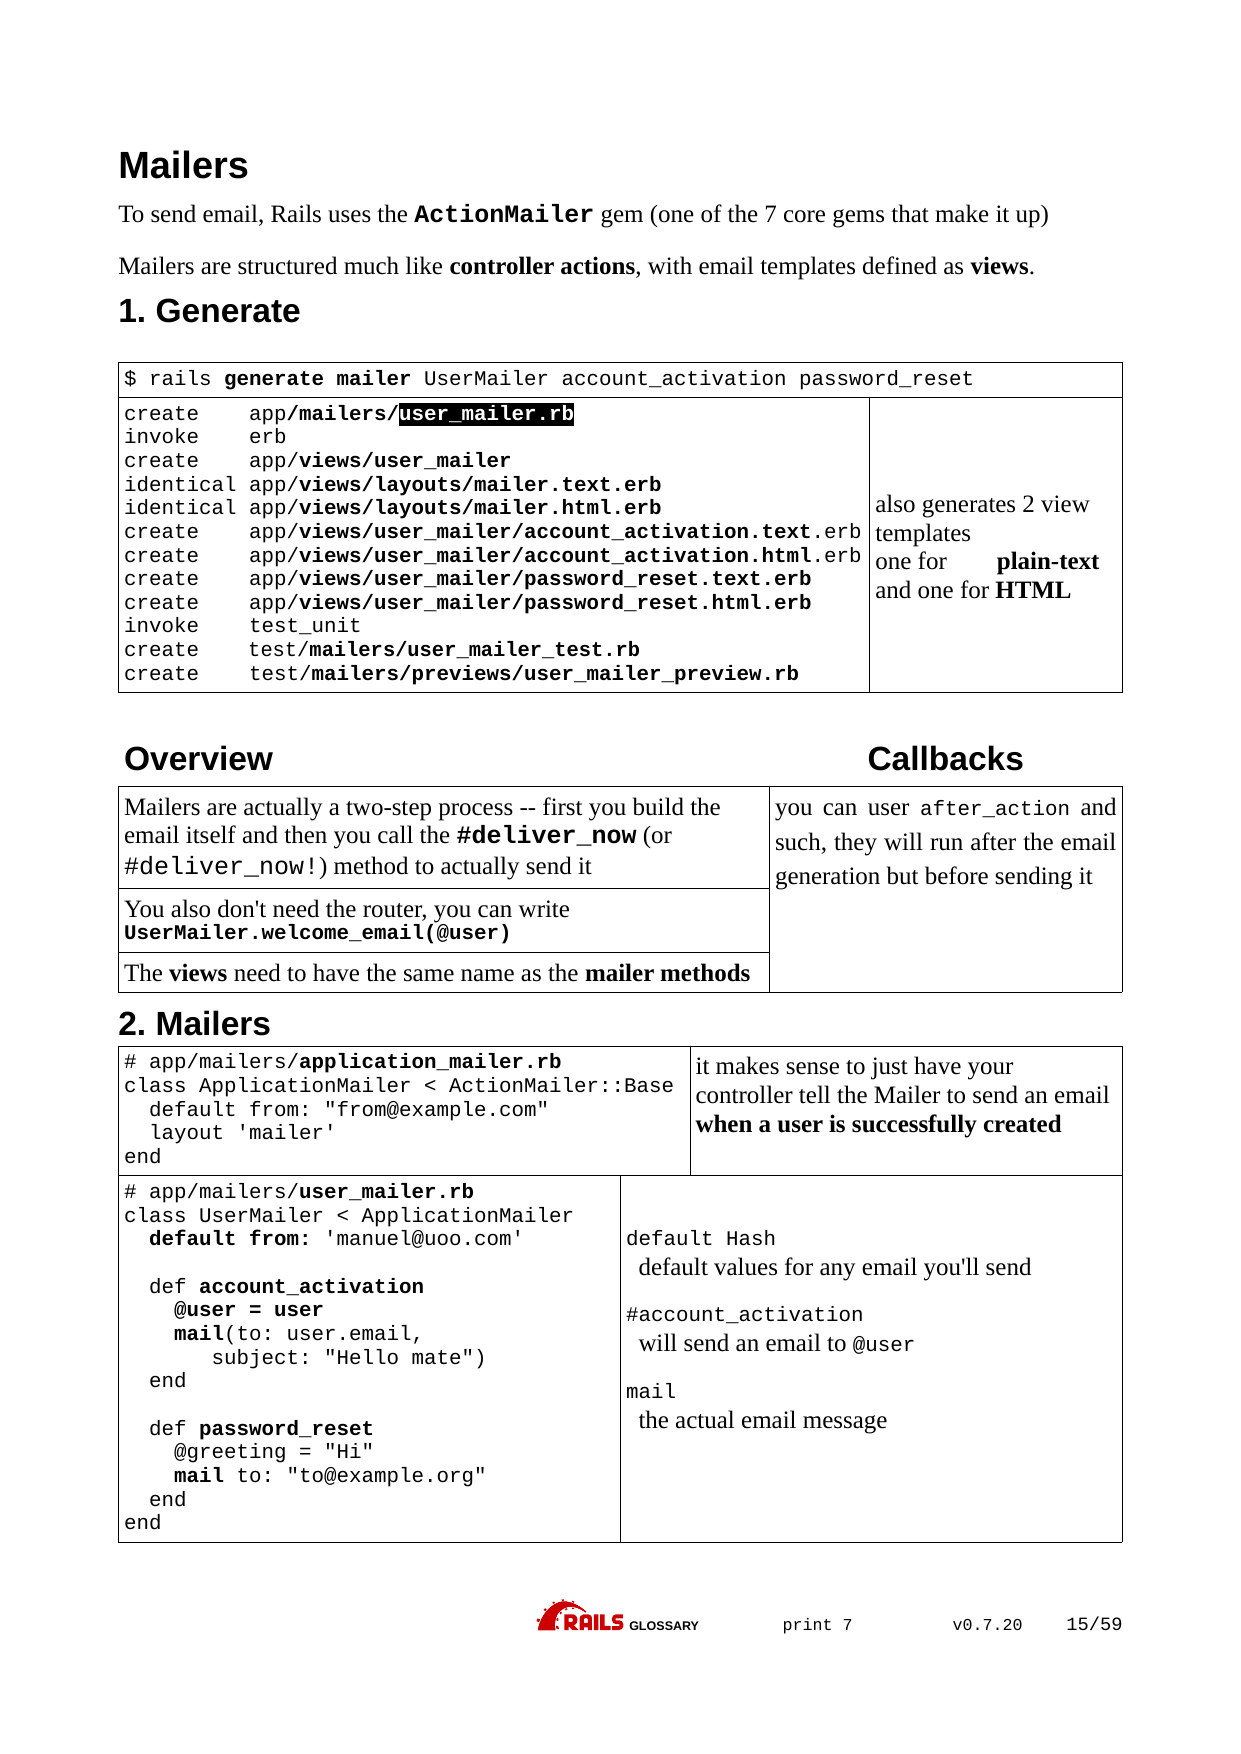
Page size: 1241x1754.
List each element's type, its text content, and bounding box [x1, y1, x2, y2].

text Mailers are structured much like controller actions, with email templates defined as views. [118, 251, 1122, 279]
table_header it makes sense to just have your controller tell the Mailer to send an email when a user is successfully created [691, 1047, 1122, 1175]
table_header Overview [118, 721, 769, 786]
table_cell Mailers are actually a two-step process -- first you build the email itself and then you call the #deliver_now (or #deliver_now!) method to actually send it [119, 787, 769, 888]
table_cell also generates 2 view templates one for plain-text and one for HTML [870, 398, 1122, 692]
subtitle Mailers [118, 143, 1122, 187]
table_cell create app/mailers/user_mailer.rb invoke erb create app/views/user_mailer identical app/views/layouts/mailer.text.erb identical app/views/layouts/mailer.html.erb create app/views/user_mailer/account_activation.text.erb create app/views/user_mailer/account_activation.html.erb create app/views/user_mailer/password_reset.text.erb create app/views/user_mailer/password_reset.html.erb invoke test_unit create test/mailers/user_mailer_test.rb create test/mailers/previews/user_mailer_preview.rb [119, 398, 869, 692]
text To send email, Rails uses the ActionMailer gem (one of the 7 core gems that make it up) [118, 199, 1122, 230]
table_header Callbacks [769, 721, 1122, 786]
table_cell The views need to have the same name as the mailer methods [119, 953, 769, 992]
table_header $ rails generate mailer UserMailer account_activation password_reset [119, 363, 1122, 397]
subtitle 2. Mailers [118, 1004, 1122, 1043]
subtitle 1. Generate [118, 291, 1122, 330]
table_cell default Hash default values for any email you'll send #account_activation will send an email to @user mail the actual email message [621, 1176, 1122, 1542]
table_cell # app/mailers/user_mailer.rb class UserMailer < ApplicationMailer default from: 'manuel@uoo.com' def account_activation @user = user mail(to: user.email, subject: "Hello mate") end def password_reset @greeting = "Hi" mail to: "to@example.org" end end [119, 1176, 620, 1542]
table_cell You also don't need the router, you can write UserMailer.welcome_email(@user) [119, 889, 769, 952]
table_header # app/mailers/application_mailer.rb class ApplicationMailer < ActionMailer::Base default from: "from@example.com" layout 'mailer' end [119, 1047, 690, 1175]
table_cell you can user after_action and such, they will run after the email generation but before sending it [770, 787, 1122, 992]
